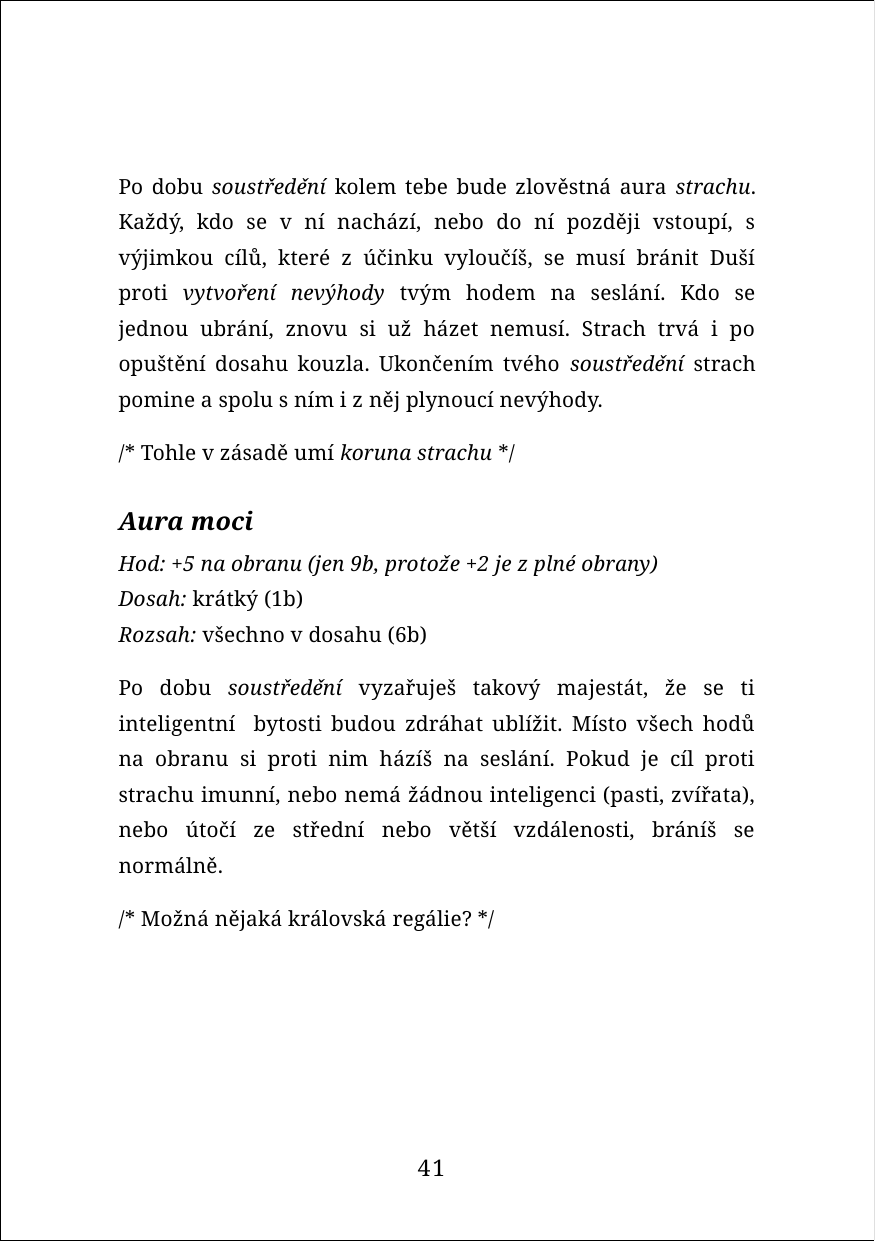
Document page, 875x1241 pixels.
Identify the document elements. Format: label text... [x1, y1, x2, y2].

text Po dobu soustředění vyzařuješ takový majestát, že se ti inteligentní bytosti budou zdráhat ublížit. Místo všech hodů na obranu si proti nim házíš na seslání. Pokud je cíl proti strachu imunní, nebo nemá žádnou inteligenci (pasti, zvířata), nebo útočí ze střední nebo větší vzdálenosti, bráníš se normálně. [118, 673, 756, 879]
text Po dobu soustředění kolem tebe bude zlověstná aura strachu. Každý, kdo se v ní nachází, nebo do ní později vstoupí, s výjimkou cílů, které z účinku vyloučíš, se musí bránit Duší proti vytvoření nevýhody tvým hodem na seslání. Kdo se jednou ubrání, znovu si už házet nemusí. Strach trvá i po opuštění dosahu kouzla. Ukončením tvého soustředění strach pomine a spolu s ním i z něj plynoucí nevýhody. [118, 172, 756, 413]
text /* Tohle v zásadě umí koruna strachu */ [118, 438, 756, 467]
text /* Možná nějaká královská regálie? */ [118, 904, 756, 932]
subtitle Aura moci [118, 503, 756, 537]
text Hod: +5 na obranu (jen 9b, protože +2 je z plné obrany) Dosah: krátký (1b) Rozsah: všechno v dosahu (6b) [118, 549, 756, 648]
